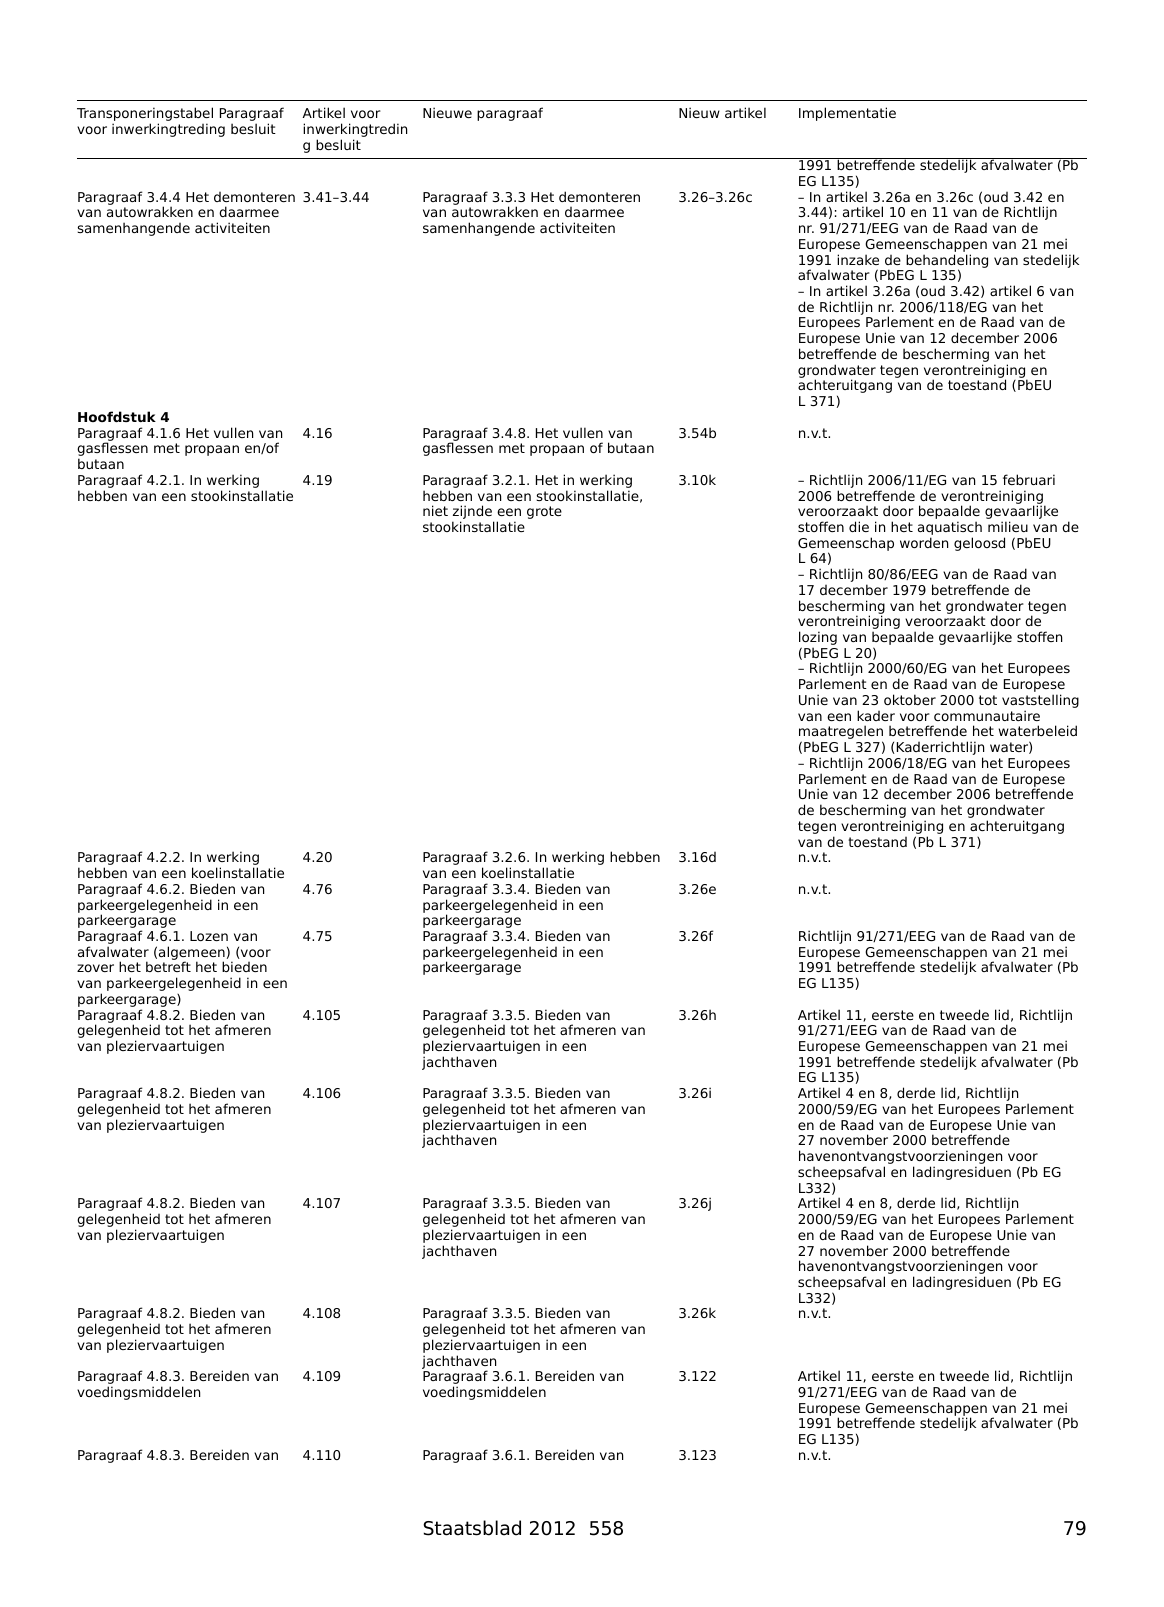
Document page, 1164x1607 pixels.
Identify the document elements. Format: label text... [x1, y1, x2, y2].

table_cell – Richtlijn 2006/11/EG van 15 februari 2006 betreffende de verontreiniging veroorzaakt door bepaalde gevaarlijke stoffen die in het aquatisch milieu van de Gemeenschap worden geloosd (PbEU L 64) [792, 473, 1087, 567]
table_cell 3.16d [672, 850, 792, 882]
table_cell n.v.t. [792, 882, 1087, 929]
table_cell – Richtlijn 2000/60/EG van het Europees Parlement en de Raad van de Europese Unie van 23 oktober 2000 tot vaststelling van een kader voor communautaire maatregelen betreffende het waterbeleid (PbEG L 327) (Kaderrichtlijn water) [792, 661, 1087, 756]
table_cell Paragraaf 4.8.2. Bieden van gelegenheid tot het afmeren van pleziervaartuigen [77, 1086, 296, 1196]
table_cell Paragraaf 3.3.5. Bieden van gelegenheid tot het afmeren van pleziervaartuigen in een jachthaven [416, 1306, 672, 1369]
table_cell 3.123 [672, 1448, 792, 1463]
table_cell [77, 567, 296, 661]
table_cell [672, 410, 792, 425]
table_cell [416, 567, 672, 661]
table_cell Paragraaf 3.4.8. Het vullen van gasflessen met propaan of butaan [416, 425, 672, 473]
table_cell [296, 661, 416, 756]
table_cell Artikel 11, eerste en tweede lid, Richtlijn 91/271/EEG van de Raad van de Europese Gemeenschappen van 21 mei 1991 betreffende stedelijk afvalwater (Pb EG L135) [792, 1369, 1087, 1448]
table_cell 4.76 [296, 882, 416, 929]
table_cell – Richtlijn 80/86/EEG van de Raad van 17 december 1979 betreffende de bescherming van het grondwater tegen verontreiniging veroorzaakt door de lozing van bepaalde gevaarlijke stoffen (PbEG L 20) [792, 567, 1087, 661]
table_cell Paragraaf 3.6.1. Bereiden van voedingsmiddelen [416, 1369, 672, 1448]
table_cell 4.20 [296, 850, 416, 882]
table_cell n.v.t. [792, 850, 1087, 882]
table_header Nieuw artikel [672, 101, 792, 158]
table_cell n.v.t. [792, 1306, 1087, 1369]
table_cell 4.109 [296, 1369, 416, 1448]
table_cell Paragraaf 4.2.2. In werking hebben van een koelinstallatie [77, 850, 296, 882]
table_cell Paragraaf 3.3.5. Bieden van gelegenheid tot het afmeren van pleziervaartuigen in een jachthaven [416, 1086, 672, 1196]
table_cell 4.106 [296, 1086, 416, 1196]
table_cell Hoofdstuk 4 [77, 410, 296, 425]
table_cell Paragraaf 4.8.2. Bieden van gelegenheid tot het afmeren van pleziervaartuigen [77, 1196, 296, 1306]
table_cell 3.26j [672, 1196, 792, 1306]
table_cell Paragraaf 4.8.3. Bereiden van [77, 1448, 296, 1463]
table_cell Paragraaf 4.1.6 Het vullen van gasflessen met propaan en/of butaan [77, 425, 296, 473]
table_cell – In artikel 3.26a en 3.26c (oud 3.42 en 3.44): artikel 10 en 11 van de Richtlijn nr. 91/271/EEG van de Raad van de Europese Gemeenschappen van 21 mei 1991 inzake de behandeling van stedelijk afvalwater (PbEG L 135) – In artikel 3.26a (oud 3.42) artikel 6 van de Richtlijn nr. 2006/118/EG van het Europees Parlement en de Raad van de Europese Unie van 12 december 2006 betreffende de bescherming van het grondwater tegen verontreiniging en achteruitgang van de toestand (PbEU L 371) [792, 190, 1087, 410]
table_cell [296, 159, 416, 189]
table_cell 3.26e [672, 882, 792, 929]
table_header Artikel voor inwerkingtreding besluit [296, 101, 416, 158]
table_cell 3.26k [672, 1306, 792, 1369]
table_header Implementatie [792, 101, 1087, 158]
table_cell [77, 756, 296, 850]
table_cell 3.122 [672, 1369, 792, 1448]
table_cell Paragraaf 4.2.1. In werking hebben van een stookinstallatie [77, 473, 296, 567]
table_cell [672, 567, 792, 661]
table_cell Paragraaf 3.4.4 Het demonteren van autowrakken en daarmee samenhangende activiteiten [77, 190, 296, 410]
table_cell 1991 betreffende stedelijk afvalwater (Pb EG L135) [792, 159, 1087, 189]
table_cell 3.26h [672, 1008, 792, 1086]
table_cell – Richtlijn 2006/18/EG van het Europees Parlement en de Raad van de Europese Unie van 12 december 2006 betreffende de bescherming van het grondwater tegen verontreiniging en achteruitgang van de toestand (Pb L 371) [792, 756, 1087, 850]
table_cell Paragraaf 4.8.2. Bieden van gelegenheid tot het afmeren van pleziervaartuigen [77, 1306, 296, 1369]
table_cell [416, 159, 672, 189]
table_cell 4.108 [296, 1306, 416, 1369]
table_cell 3.26–3.26c [672, 190, 792, 410]
table_cell Paragraaf 3.2.6. In werking hebben van een koelinstallatie [416, 850, 672, 882]
table_cell Richtlijn 91/271/EEG van de Raad van de Europese Gemeenschappen van 21 mei 1991 betreffende stedelijk afvalwater (Pb EG L135) [792, 929, 1087, 1007]
table_cell Paragraaf 3.3.3 Het demonteren van autowrakken en daarmee samenhangende activiteiten [416, 190, 672, 410]
table_cell Paragraaf 3.3.4. Bieden van parkeergelegenheid in een parkeergarage [416, 929, 672, 1007]
table_cell [416, 410, 672, 425]
table_header Nieuwe paragraaf [416, 101, 672, 158]
table_cell Artikel 4 en 8, derde lid, Richtlijn 2000/59/EG van het Europees Parlement en de Raad van de Europese Unie van 27 november 2000 betreffende havenontvangstvoorzieningen voor scheepsafval en ladingresiduen (Pb EG L332) [792, 1196, 1087, 1306]
table_cell Paragraaf 4.8.2. Bieden van gelegenheid tot het afmeren van pleziervaartuigen [77, 1008, 296, 1086]
table_cell 3.54b [672, 425, 792, 473]
table_cell Paragraaf 3.6.1. Bereiden van [416, 1448, 672, 1463]
table_cell [77, 661, 296, 756]
table_cell 3.41–3.44 [296, 190, 416, 410]
table_cell Paragraaf 4.8.3. Bereiden van voedingsmiddelen [77, 1369, 296, 1448]
table_cell 4.16 [296, 425, 416, 473]
table_cell [416, 661, 672, 756]
table_cell [792, 410, 1087, 425]
table_cell Paragraaf 3.3.4. Bieden van parkeergelegenheid in een parkeergarage [416, 882, 672, 929]
table_cell 4.105 [296, 1008, 416, 1086]
table_cell Paragraaf 3.3.5. Bieden van gelegenheid tot het afmeren van pleziervaartuigen in een jachthaven [416, 1196, 672, 1306]
table_cell n.v.t. [792, 1448, 1087, 1463]
table_cell [672, 661, 792, 756]
table_cell n.v.t. [792, 425, 1087, 473]
table_cell 4.19 [296, 473, 416, 567]
table_cell Artikel 11, eerste en tweede lid, Richtlijn 91/271/EEG van de Raad van de Europese Gemeenschappen van 21 mei 1991 betreffende stedelijk afvalwater (Pb EG L135) [792, 1008, 1087, 1086]
table_cell 4.75 [296, 929, 416, 1007]
table_cell [77, 159, 296, 189]
table_cell Paragraaf 3.2.1. Het in werking hebben van een stookinstallatie, niet zijnde een grote stookinstallatie [416, 473, 672, 567]
table_cell 3.26i [672, 1086, 792, 1196]
table_cell [672, 756, 792, 850]
table_cell 4.107 [296, 1196, 416, 1306]
table_cell Paragraaf 4.6.2. Bieden van parkeergelegenheid in een parkeergarage [77, 882, 296, 929]
table_cell [672, 159, 792, 189]
table_cell 3.26f [672, 929, 792, 1007]
table_cell [296, 756, 416, 850]
table_header Transponeringstabel Paragraaf voor inwerkingtreding besluit [77, 101, 296, 158]
table_cell 4.110 [296, 1448, 416, 1463]
table_cell Paragraaf 3.3.5. Bieden van gelegenheid tot het afmeren van pleziervaartuigen in een jachthaven [416, 1008, 672, 1086]
table_cell 3.10k [672, 473, 792, 567]
table_cell Artikel 4 en 8, derde lid, Richtlijn 2000/59/EG van het Europees Parlement en de Raad van de Europese Unie van 27 november 2000 betreffende havenontvangstvoorzieningen voor scheepsafval en ladingresiduen (Pb EG L332) [792, 1086, 1087, 1196]
table_cell [416, 756, 672, 850]
table_cell Paragraaf 4.6.1. Lozen van afvalwater (algemeen) (voor zover het betreft het bieden van parkeergelegenheid in een parkeergarage) [77, 929, 296, 1007]
table_cell [296, 410, 416, 425]
table_cell [296, 567, 416, 661]
